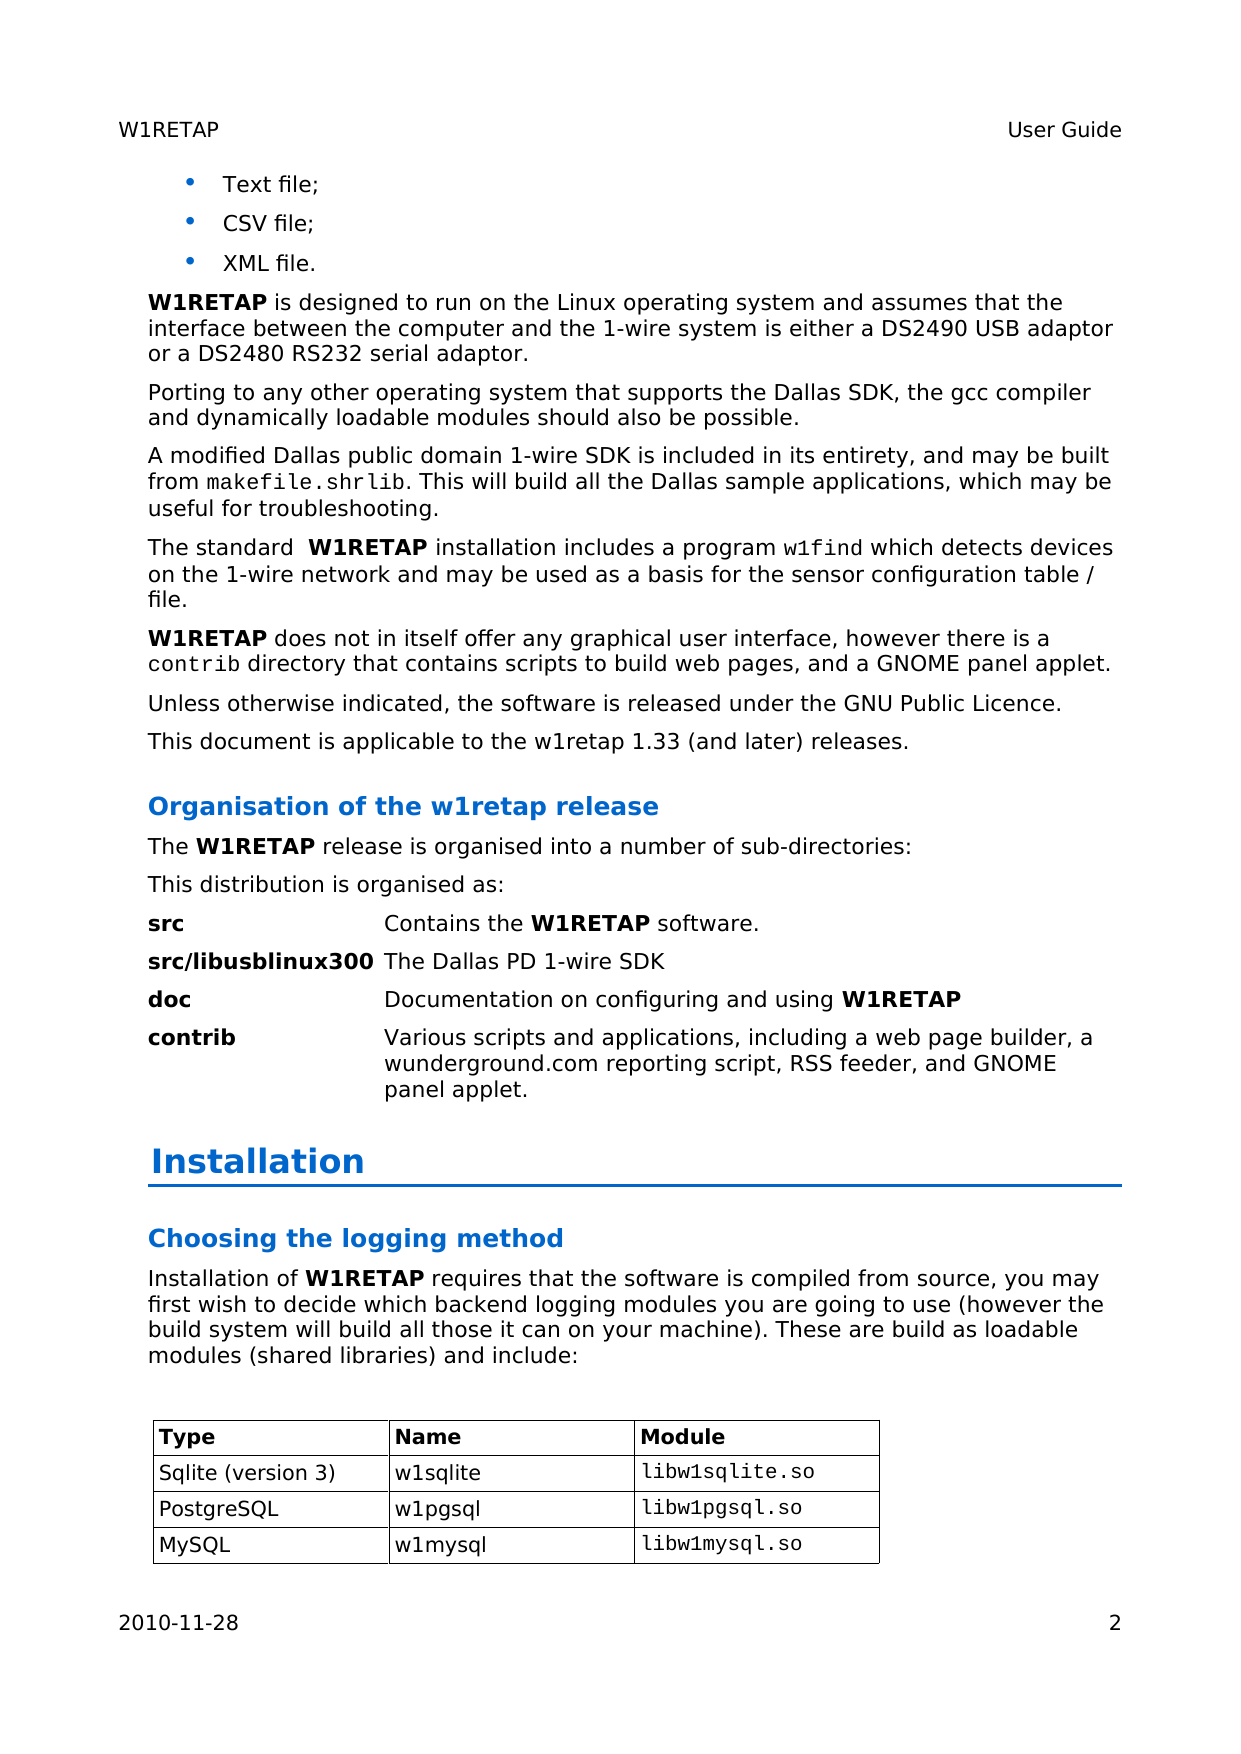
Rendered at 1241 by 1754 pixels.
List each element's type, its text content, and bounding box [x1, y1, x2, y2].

text This distribution is organised as: [148, 872, 1122, 898]
text Unless otherwise indicated, the software is released under the GNU Public Licence. [148, 691, 1122, 716]
table_cell w1sqlite [390, 1456, 634, 1491]
table_cell w1pgsql [390, 1492, 634, 1527]
text The standard W1RETAP installation includes a program w1find which detects devices on the 1-wire network and may be used as a basis for the sensor configuration table / file. [148, 534, 1122, 613]
text W1RETAP does not in itself offer any graphical user interface, however there is a contrib directory that contains scripts to build web pages, and a GNOME panel applet. [148, 625, 1122, 678]
subtitle Organisation of the w1retap release [148, 792, 1122, 821]
table_cell libw1sqlite.so [635, 1456, 879, 1491]
table_header Name [390, 1421, 634, 1455]
text Porting to any other operating system that supports the Dallas SDK, the gcc compiler and dynamically loadable modules should also be possible. [148, 379, 1122, 431]
table_header Type [154, 1421, 388, 1455]
table_cell MySQL [154, 1528, 388, 1563]
list src Contains the W1RETAP software. [148, 910, 1122, 936]
table_cell w1mysql [390, 1528, 634, 1563]
list Text file; [185, 172, 1122, 199]
list doc Documentation on configuring and using W1RETAP [148, 987, 1122, 1013]
text A modified Dallas public domain 1-wire SDK is included in its entirety, and may be built from makefile.shrlib. This will build all the Dallas sample applications, which may be useful for troubleshooting. [148, 443, 1122, 522]
list contrib Various scripts and applications, including a web page builder, a wunderground.com reporting script, RSS feeder, and GNOME panel applet. [148, 1025, 1122, 1102]
table_cell libw1mysql.so [635, 1528, 879, 1563]
text This document is applicable to the w1retap 1.33 (and later) releases. [148, 729, 1122, 755]
list XML file. [185, 250, 1122, 277]
text The W1RETAP release is organised into a number of sub-directories: [148, 834, 1122, 860]
table_cell Sqlite (version 3) [154, 1456, 388, 1491]
table_cell PostgreSQL [154, 1492, 388, 1527]
subtitle Choosing the logging method [148, 1224, 1122, 1253]
table_cell libw1pgsql.so [635, 1492, 879, 1527]
text W1RETAP is designed to run on the Linux operating system and assumes that the interface between the computer and the 1-wire system is either a DS2490 USB adaptor or a DS2480 RS232 serial adaptor. [148, 290, 1122, 367]
list src/libusblinux300 The Dallas PD 1-wire SDK [148, 949, 1122, 974]
text Installation of W1RETAP requires that the software is compiled from source, you may first wish to decide which backend logging modules you are going to use (however the build system will build all those it can on your machine). These are build as loadable modules (shared libraries) and include: [148, 1266, 1122, 1369]
list CSV file; [185, 211, 1122, 238]
table_header Module [635, 1421, 879, 1455]
subtitle Installation [148, 1140, 1122, 1184]
